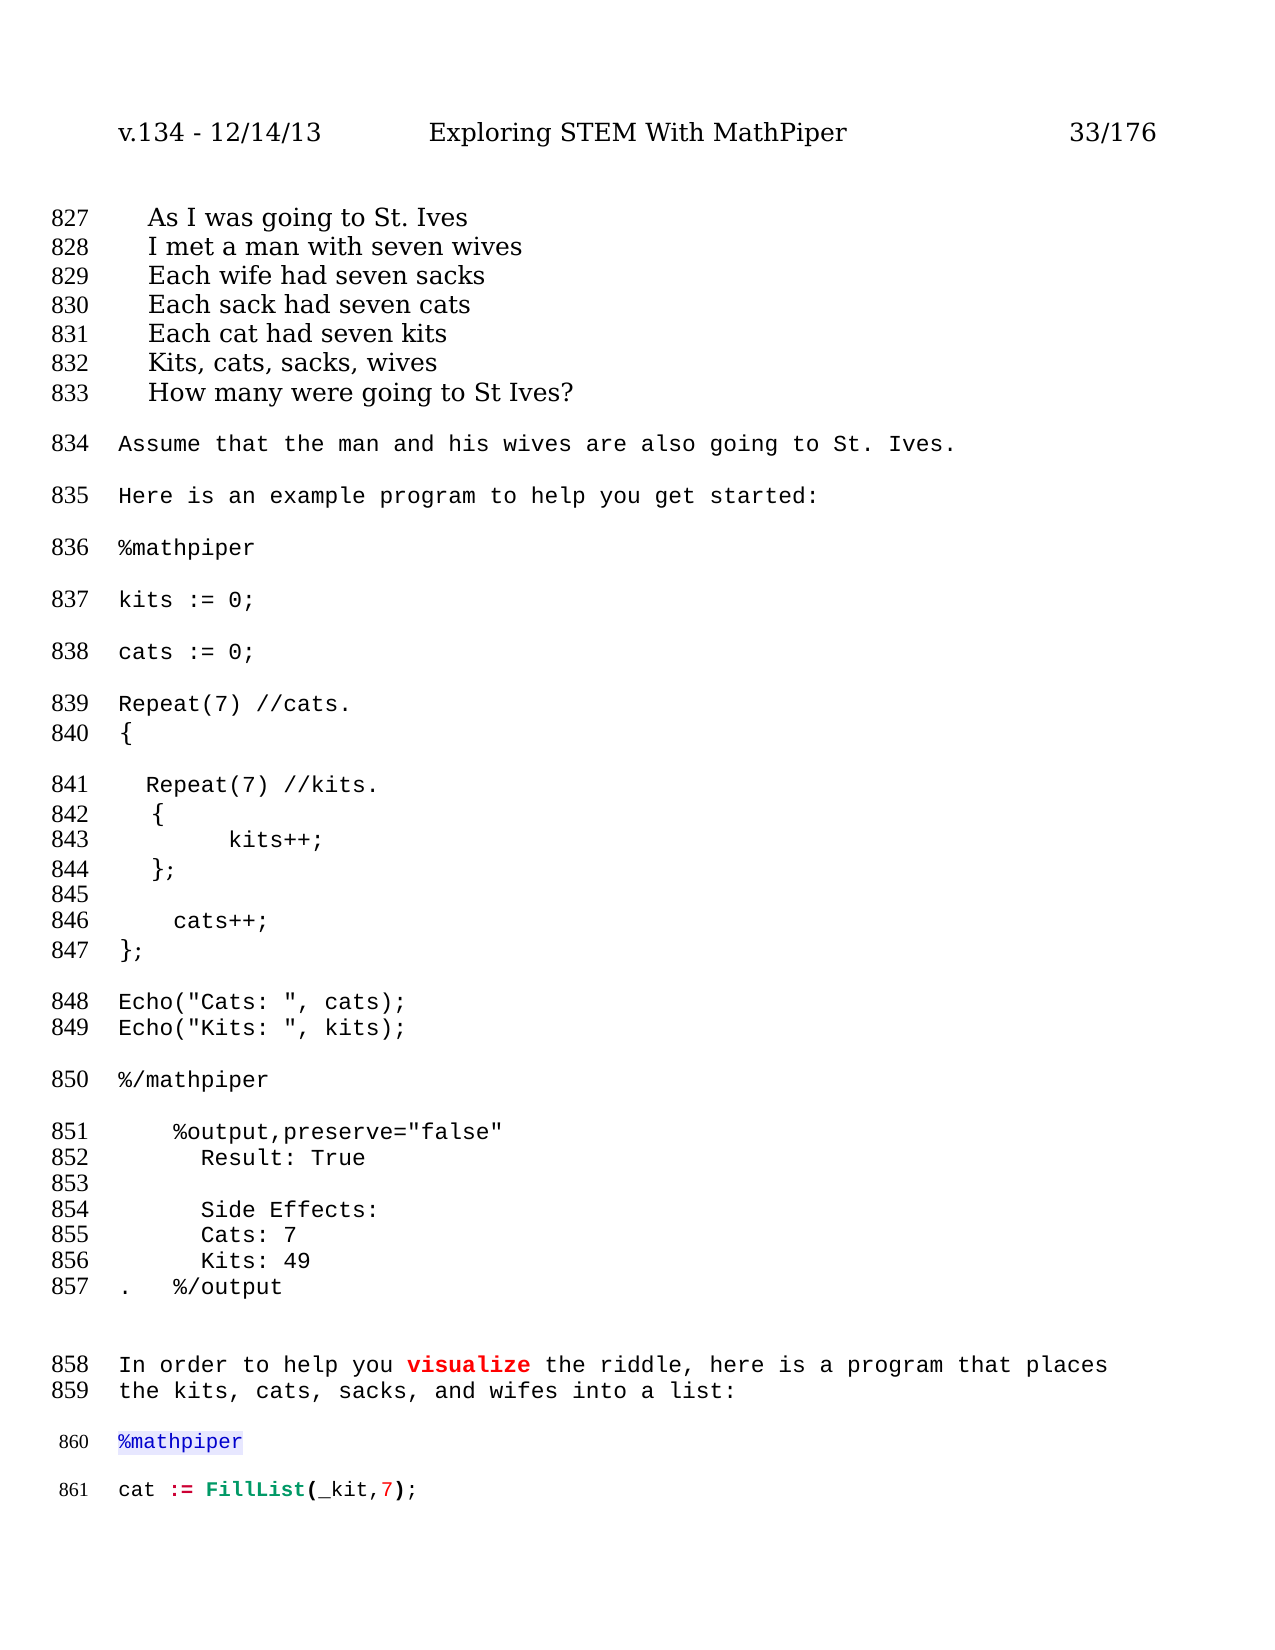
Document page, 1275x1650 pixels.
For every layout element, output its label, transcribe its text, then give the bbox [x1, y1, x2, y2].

text cats++; [118, 909, 1157, 935]
text In order to help you visualize the riddle, here is a program that places the kits, cats, sacks, and wifes into a list: [118, 1353, 1157, 1405]
text kits := 0; [118, 588, 1157, 614]
text %output,preserve="false" [118, 1120, 1157, 1146]
text cats := 0; [118, 640, 1157, 666]
text . %/output [118, 1276, 1157, 1302]
text }; [118, 854, 1157, 883]
text Echo("Kits: ", kits); [118, 1016, 1157, 1042]
text cat := FillList(_kit,7); [118, 1479, 1157, 1502]
text %/mathpiper [118, 1068, 1157, 1094]
text Assume that the man and his wives are also going to St. Ives. [118, 433, 1157, 459]
text Each cat had seven kits [148, 319, 1157, 348]
text }; [118, 935, 1157, 964]
text Cats: 7 [118, 1224, 1157, 1250]
text Repeat(7) //kits. [118, 773, 1157, 799]
text { [118, 718, 1157, 747]
text Each wife had seven sacks [148, 261, 1157, 290]
text As I was going to St. Ives [148, 203, 1157, 232]
text Echo("Cats: ", cats); [118, 990, 1157, 1016]
text Kits, cats, sacks, wives [148, 348, 1157, 378]
text Here is an example program to help you get started: [118, 485, 1157, 511]
text Side Effects: [118, 1198, 1157, 1224]
text Repeat(7) //cats. [118, 692, 1157, 718]
text %mathpiper [118, 1431, 1157, 1455]
text I met a man with seven wives [148, 232, 1157, 261]
text kits++; [118, 828, 1157, 854]
text Result: True [118, 1146, 1157, 1172]
text Kits: 49 [118, 1250, 1157, 1276]
text { [118, 799, 1157, 828]
text How many were going to St Ives? [148, 378, 1157, 407]
text Each sack had seven cats [148, 290, 1157, 319]
text %mathpiper [118, 537, 1157, 562]
